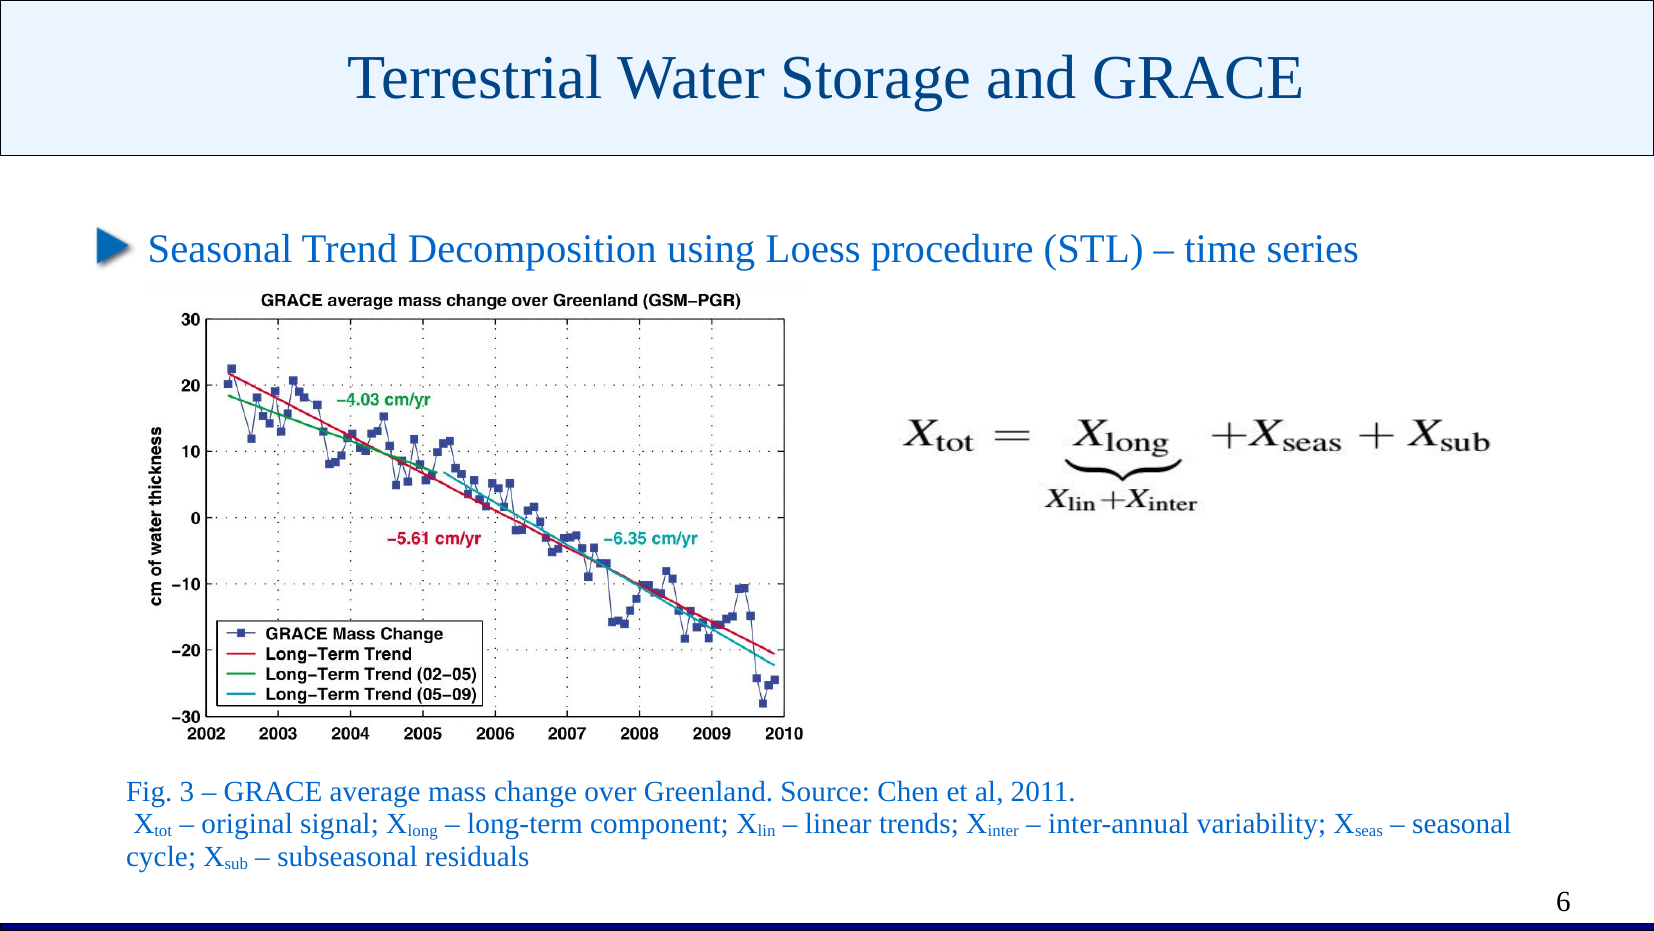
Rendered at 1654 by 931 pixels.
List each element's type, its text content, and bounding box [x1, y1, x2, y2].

picture [897, 414, 1495, 515]
picture [140, 280, 810, 750]
text_box Fig. 3 – GRACE average mass change over Greenland. Source: Chen et al, 2011. Xtot – original signal; Xlong – long-term component; Xlin – linear trends; Xinter – inter-annual variability; Xseas – seasonal cycle; Xsub – subseasonal residuals [111, 767, 1536, 931]
title Terrestrial Water Storage and GRACE [82, 4, 1571, 151]
list Seasonal Trend Decomposition using Loess procedure (STL) – time series [76, 225, 1565, 868]
